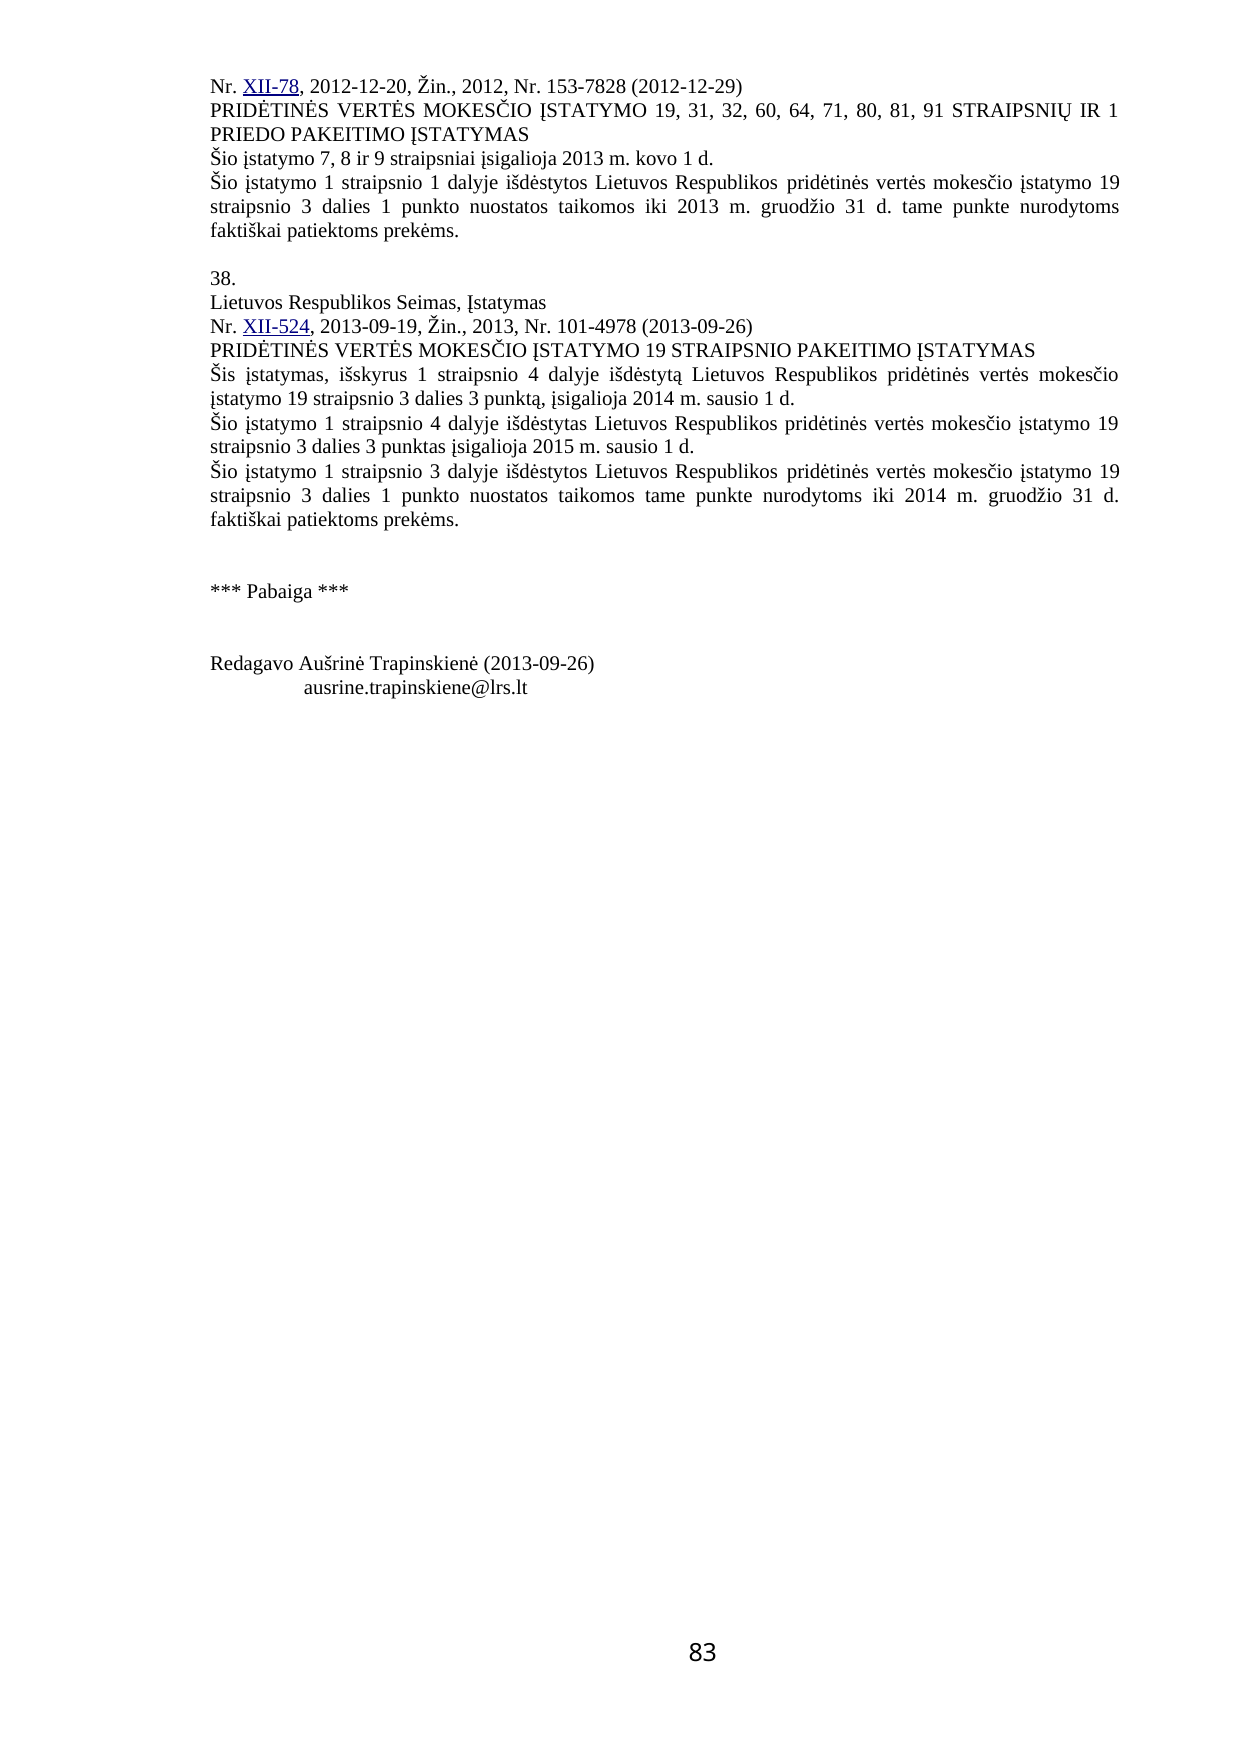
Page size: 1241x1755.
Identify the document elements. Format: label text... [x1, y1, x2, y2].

text Šio įstatymo 1 straipsnio 1 dalyje išdėstytos Lietuvos Respublikos pridėtinės vertės mokesčio įstatymo 19 straipsnio 3 dalies 1 punkto nuostatos taikomos iki 2013 m. gruodžio 31 d. tame punkte nurodytoms faktiškai patiektoms prekėms. [210, 170, 1120, 242]
text PRIDĖTINĖS VERTĖS MOKESČIO ĮSTATYMO 19 STRAIPSNIO PAKEITIMO ĮSTATYMAS [210, 338, 1120, 362]
text Redagavo Aušrinė Trapinskienė (2013-09-26) [210, 651, 1120, 675]
text Šis įstatymas, išskyrus 1 straipsnio 4 dalyje išdėstytą Lietuvos Respublikos pridėtinės vertės mokesčio įstatymo 19 straipsnio 3 dalies 3 punktą, įsigalioja 2014 m. sausio 1 d. [210, 362, 1120, 410]
text Nr. XII-524, 2013-09-19, Žin., 2013, Nr. 101-4978 (2013-09-26) [210, 314, 1120, 338]
text PRIDĖTINĖS VERTĖS MOKESČIO ĮSTATYMO 19, 31, 32, 60, 64, 71, 80, 81, 91 STRAIPSNIŲ IR 1 PRIEDO PAKEITIMO ĮSTATYMAS [210, 98, 1120, 146]
text Nr. XII-78, 2012-12-20, Žin., 2012, Nr. 153-7828 (2012-12-29) [210, 73, 1120, 98]
text Šio įstatymo 1 straipsnio 4 dalyje išdėstytas Lietuvos Respublikos pridėtinės vertės mokesčio įstatymo 19 straipsnio 3 dalies 3 punktas įsigalioja 2015 m. sausio 1 d. [210, 410, 1120, 458]
text Lietuvos Respublikos Seimas, Įstatymas [210, 290, 1120, 314]
text ausrine.trapinskiene@lrs.lt [210, 675, 1120, 699]
text *** Pabaiga *** [210, 579, 1120, 603]
text 38. [210, 266, 1120, 290]
text Šio įstatymo 1 straipsnio 3 dalyje išdėstytos Lietuvos Respublikos pridėtinės vertės mokesčio įstatymo 19 straipsnio 3 dalies 1 punkto nuostatos taikomos tame punkte nurodytoms iki 2014 m. gruodžio 31 d. faktiškai patiektoms prekėms. [210, 458, 1120, 531]
text Šio įstatymo 7, 8 ir 9 straipsniai įsigalioja 2013 m. kovo 1 d. [210, 146, 1120, 170]
